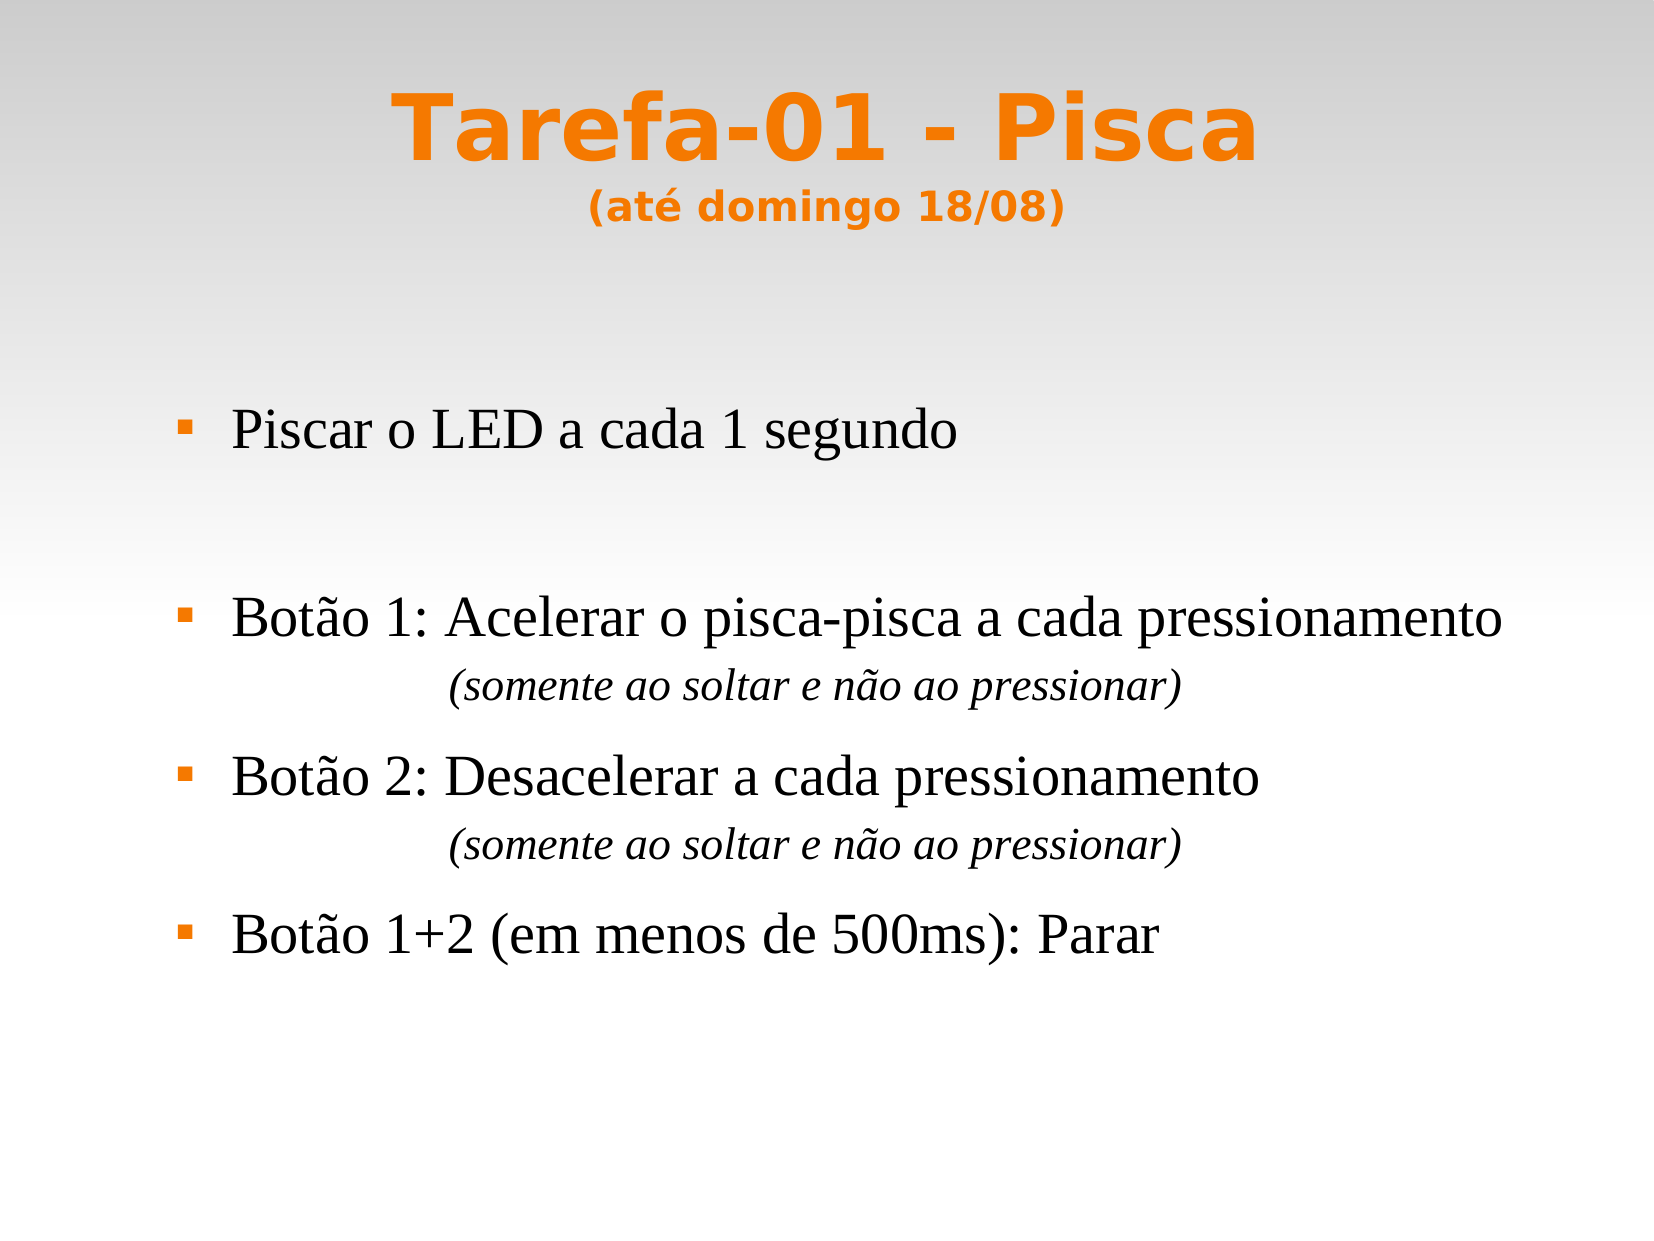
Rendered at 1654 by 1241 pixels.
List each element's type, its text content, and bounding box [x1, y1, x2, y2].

title Tarefa-01 - Pisca (até domingo 18/08) [82, 49, 1571, 257]
list Piscar o LED a cada 1 segundo Botão 1: Acelerar o pisca-pisca a cada pressionamento (somente ao soltar e não ao pressionar) Botão 2: Desacelerar a cada pressionamento (somente ao soltar e não ao pressionar) Botão 1+2 (em menos de 500ms): Parar [89, 302, 1576, 1121]
